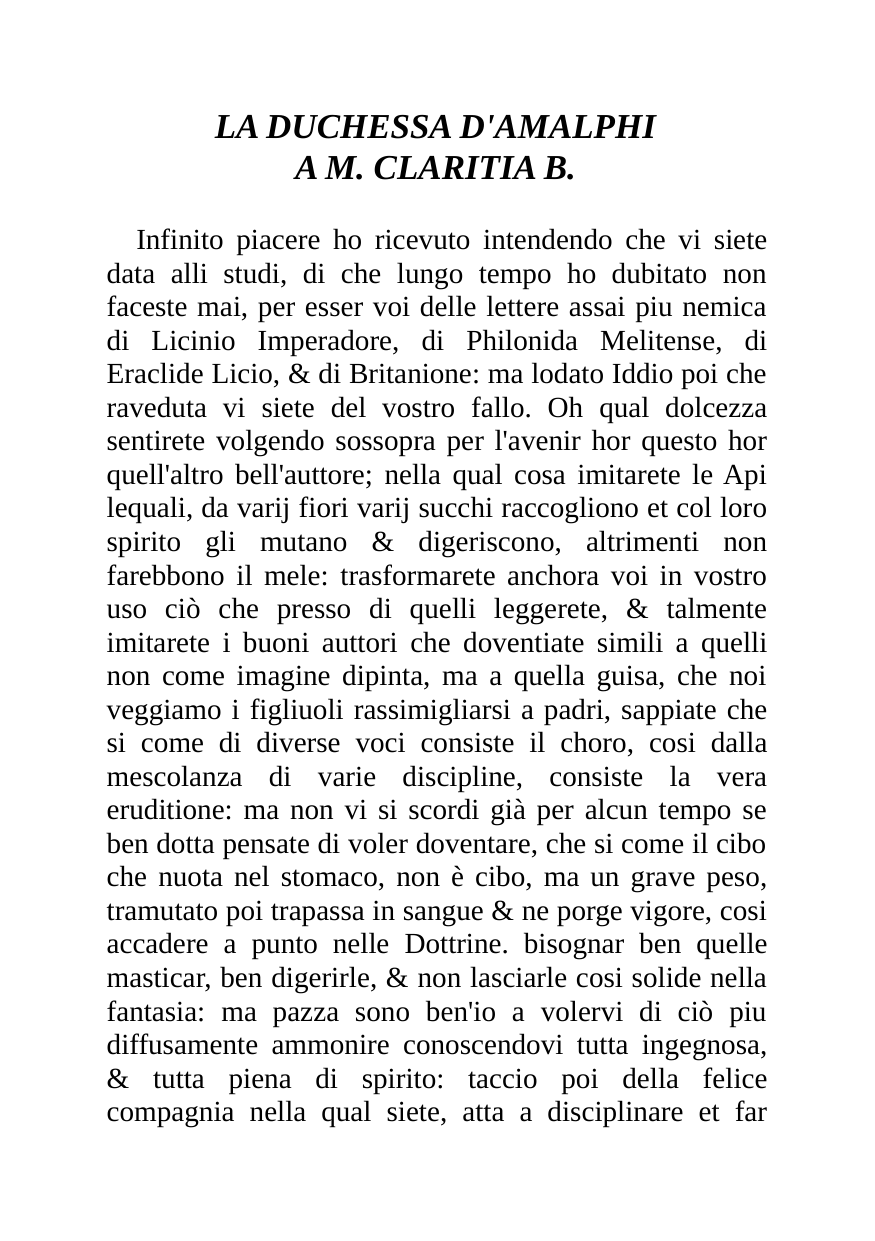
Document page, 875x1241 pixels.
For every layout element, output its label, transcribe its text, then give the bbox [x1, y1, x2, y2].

text Infinito piacere ho ricevuto intendendo che vi siete data alli studi, di che lungo tempo ho dubitato non faceste mai, per esser voi delle lettere assai piu nemica di Licinio Imperadore, di Philonida Melitense, di Eraclide Licio, & di Britanione: ma lodato Iddio poi che raveduta vi siete del vostro fallo. Oh qual dolcezza sentirete volgendo sossopra per l'avenir hor questo hor quell'altro bell'auttore; nella qual cosa imitarete le Api lequali, da varij fiori varij succhi raccogliono et col loro spirito gli mutano & digeriscono, altrimenti non farebbono il mele: trasformarete anchora voi in vostro uso ciò che presso di quelli leggerete, & talmente imitarete i buoni auttori che doventiate simili a quelli non come imagine dipinta, ma a quella guisa, che noi veggiamo i figliuoli rassimigliarsi a padri, sappiate che si come di diverse voci consiste il choro, cosi dalla mescolanza di varie discipline, consiste la vera eruditione: ma non vi si scordi già per alcun tempo se ben dotta pensate di voler doventare, che si come il cibo che nuota nel stomaco, non è cibo, ma un grave peso, tramutato poi trapassa in sangue & ne porge vigore, cosi accadere a punto nelle Dottrine. bisognar ben quelle masticar, ben digerirle, & non lasciarle cosi solide nella fantasia: ma pazza sono ben'io a volervi di ciò piu diffusamente ammonire conoscendovi tutta ingegnosa, & tutta piena di spirito: taccio poi della felice compagnia nella qual siete, atta a disciplinare et far [106, 222, 768, 1128]
subtitle LA DUCHESSA D'AMALPHI A M. CLARITIA B. [106, 106, 768, 187]
